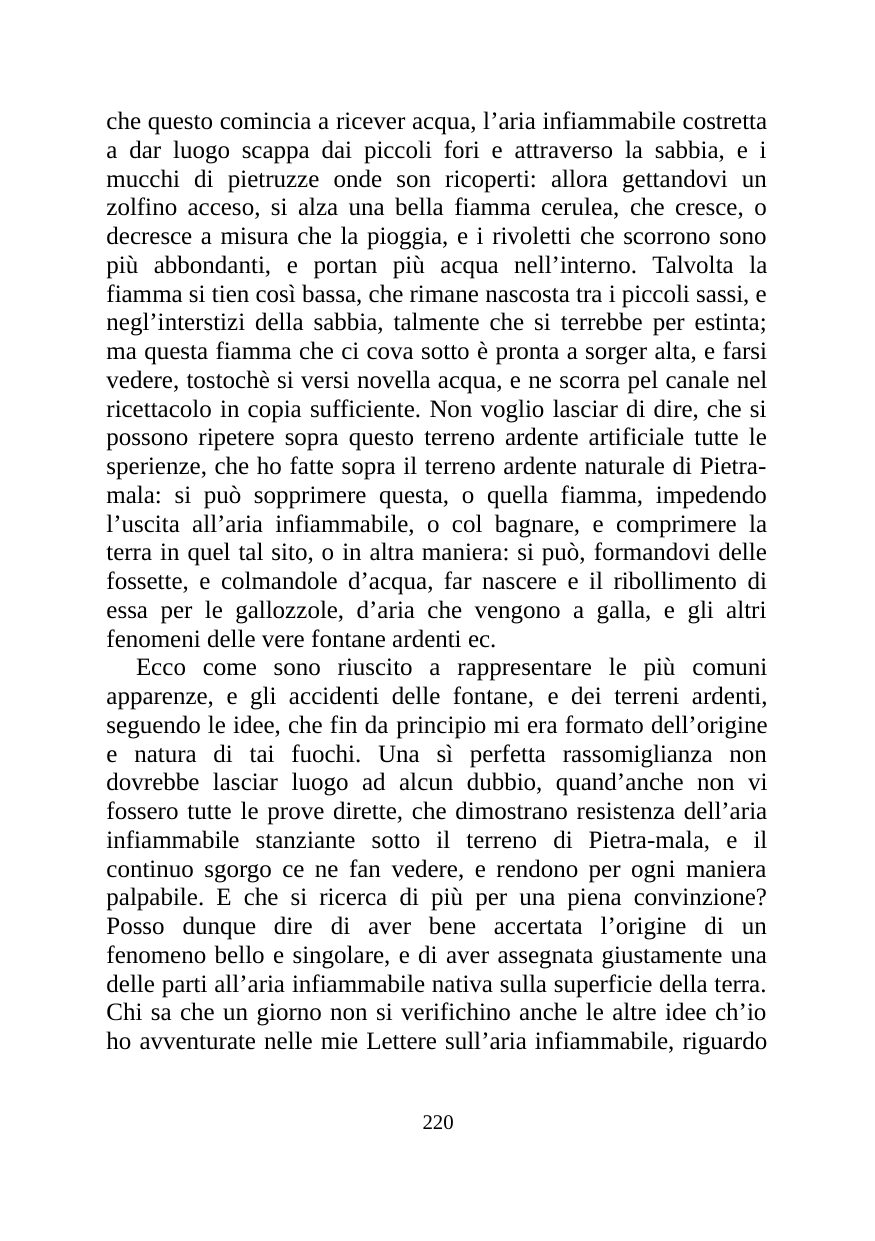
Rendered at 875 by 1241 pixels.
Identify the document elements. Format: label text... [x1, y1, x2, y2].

text che questo comincia a ricever acqua, l’aria infiammabile costretta a dar luogo scappa dai piccoli fori e attraverso la sabbia, e i mucchi di pietruzze onde son ricoperti: allora gettandovi un zolfino acceso, si alza una bella fiamma cerulea, che cresce, o decresce a misura che la pioggia, e i rivoletti che scorrono sono più abbondanti, e portan più acqua nell’interno. Talvolta la fiamma si tien così bassa, che rimane nascosta tra i piccoli sassi, e negl’interstizi della sabbia, talmente che si terrebbe per estinta; ma questa fiamma che ci cova sotto è pronta a sorger alta, e farsi vedere, tostochè si versi novella acqua, e ne scorra pel canale nel ricettacolo in copia sufficiente. Non voglio lasciar di dire, che si possono ripetere sopra questo terreno ardente artificiale tutte le sperienze, che ho fatte sopra il terreno ardente naturale di Pietra-mala: si può sopprimere questa, o quella fiamma, impedendo l’uscita all’aria infiammabile, o col bagnare, e comprimere la terra in quel tal sito, o in altra maniera: si può, formandovi delle fossette, e colmandole d’acqua, far nascere e il ribollimento di essa per le gallozzole, d’aria che vengono a galla, e gli altri fenomeni delle vere fontane ardenti ec. [106, 106, 768, 652]
text Ecco come sono riuscito a rappresentare le più comuni apparenze, e gli accidenti delle fontane, e dei terreni ardenti, seguendo le idee, che fin da principio mi era formato dell’origine e natura di tai fuochi. Una sì perfetta rassomiglianza non dovrebbe lasciar luogo ad alcun dubbio, quand’anche non vi fossero tutte le prove dirette, che dimostrano resistenza dell’aria infiammabile stanziante sotto il terreno di Pietra-mala, e il continuo sgorgo ce ne fan vedere, e rendono per ogni maniera palpabile. E che si ricerca di più per una piena convinzione? Posso dunque dire di aver bene accertata l’origine di un fenomeno bello e singolare, e di aver assegnata giustamente una delle parti all’aria infiammabile nativa sulla superficie della terra. Chi sa che un giorno non si verifichino anche le altre idee ch’io ho avventurate nelle mie Lettere sull’aria infiammabile, riguardo [106, 652, 768, 1055]
